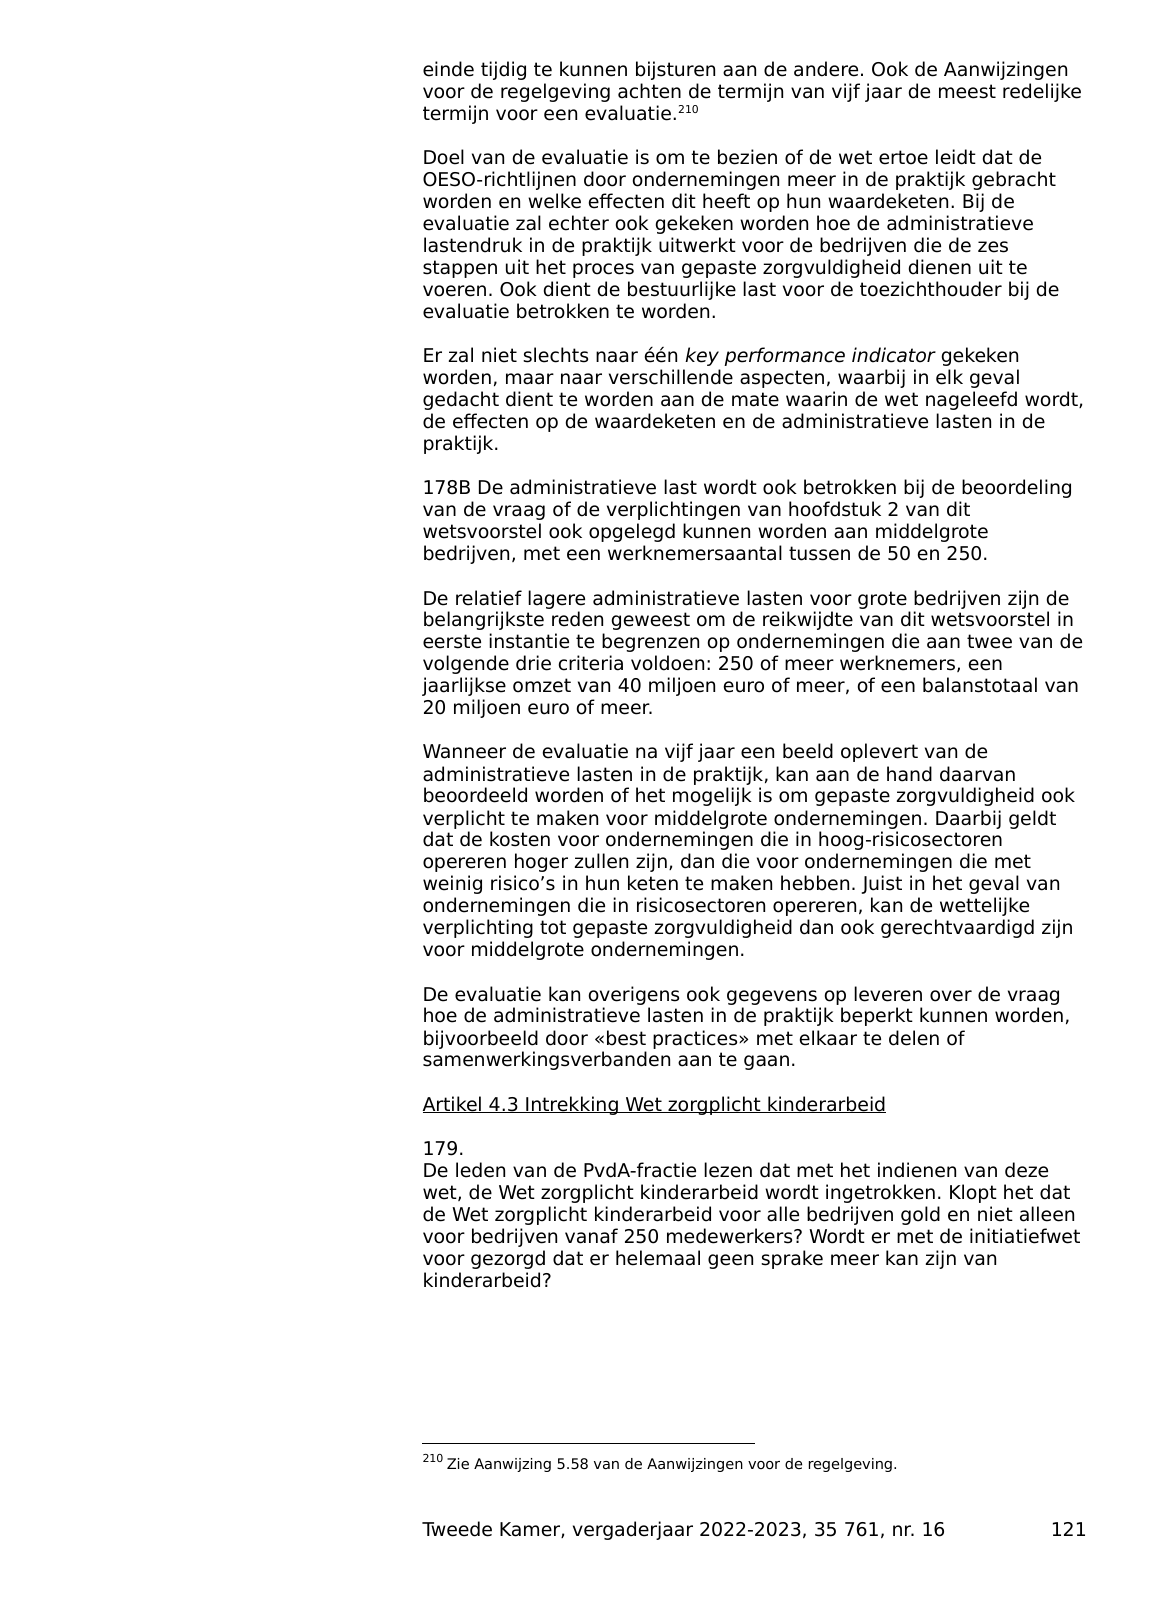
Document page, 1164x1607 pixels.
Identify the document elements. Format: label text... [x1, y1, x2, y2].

text Zie Aanwijzing 5.58 van de Aanwijzingen voor de regelgeving. [422, 1452, 1087, 1474]
text Er zal niet slechts naar één key performance indicator gekeken worden, maar naar verschillende aspecten, waarbij in elk geval gedacht dient te worden aan de mate waarin de wet nageleefd wordt, de effecten op de waardeketen en de administratieve lasten in de praktijk. [422, 345, 1087, 455]
text De leden van de PvdA-fractie lezen dat met het indienen van deze wet, de Wet zorgplicht kinderarbeid wordt ingetrokken. Klopt het dat de Wet zorgplicht kinderarbeid voor alle bedrijven gold en niet alleen voor bedrijven vanaf 250 medewerkers? Wordt er met de initiatiefwet voor gezorgd dat er helemaal geen sprake meer kan zijn van kinderarbeid? [422, 1160, 1087, 1292]
subtitle Artikel 4.3 Intrekking Wet zorgplicht kinderarbeid [422, 1093, 1087, 1116]
text De evaluatie kan overigens ook gegevens op leveren over de vraag hoe de administratieve lasten in de praktijk beperkt kunnen worden, bijvoorbeeld door «best practices» met elkaar te delen of samenwerkingsverbanden aan te gaan. [422, 983, 1087, 1071]
text einde tijdig te kunnen bijsturen aan de andere. Ook de Aanwijzingen voor de regelgeving achten de termijn van vijf jaar de meest redelijke termijn voor een evaluatie. [422, 59, 1087, 125]
text Doel van de evaluatie is om te bezien of de wet ertoe leidt dat de OESO-richtlijnen door ondernemingen meer in de praktijk gebracht worden en welke effecten dit heeft op hun waardeketen. Bij de evaluatie zal echter ook gekeken worden hoe de administratieve lastendruk in de praktijk uitwerkt voor de bedrijven die de zes stappen uit het proces van gepaste zorgvuldigheid dienen uit te voeren. Ook dient de bestuurlijke last voor de toezichthouder bij de evaluatie betrokken te worden. [422, 147, 1087, 323]
text De relatief lagere administratieve lasten voor grote bedrijven zijn de belangrijkste reden geweest om de reikwijdte van dit wetsvoorstel in eerste instantie te begrenzen op ondernemingen die aan twee van de volgende drie criteria voldoen: 250 of meer werknemers, een jaarlijkse omzet van 40 miljoen euro of meer, of een balanstotaal van 20 miljoen euro of meer. [422, 587, 1087, 719]
text 178B De administratieve last wordt ook betrokken bij de beoordeling van de vraag of de verplichtingen van hoofdstuk 2 van dit wetsvoorstel ook opgelegd kunnen worden aan middelgrote bedrijven, met een werknemersaantal tussen de 50 en 250. [422, 477, 1087, 565]
text Wanneer de evaluatie na vijf jaar een beeld oplevert van de administratieve lasten in de praktijk, kan aan de hand daarvan beoordeeld worden of het mogelijk is om gepaste zorgvuldigheid ook verplicht te maken voor middelgrote ondernemingen. Daarbij geldt dat de kosten voor ondernemingen die in hoog-risicosectoren opereren hoger zullen zijn, dan die voor ondernemingen die met weinig risico’s in hun keten te maken hebben. Juist in het geval van ondernemingen die in risicosectoren opereren, kan de wettelijke verplichting tot gepaste zorgvuldigheid dan ook gerechtvaardigd zijn voor middelgrote ondernemingen. [422, 741, 1087, 961]
text 179. [422, 1138, 1087, 1160]
